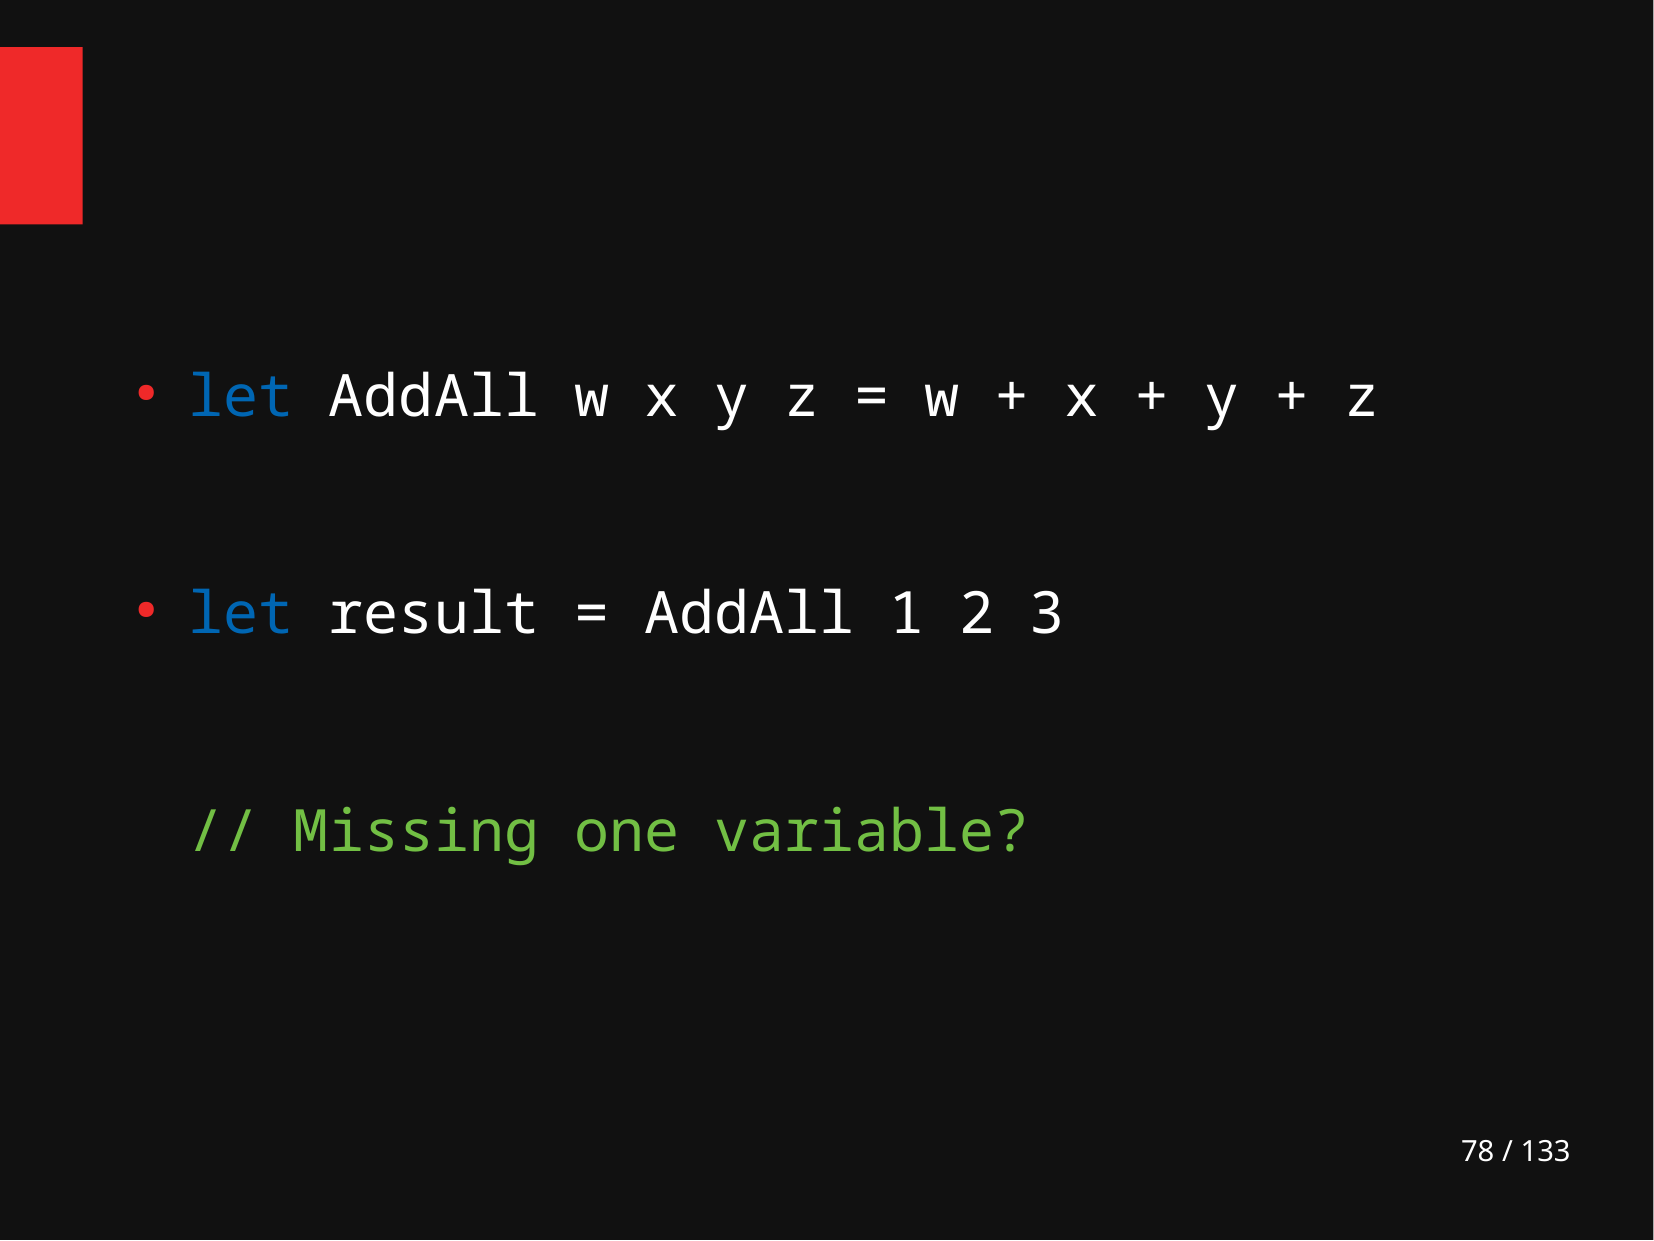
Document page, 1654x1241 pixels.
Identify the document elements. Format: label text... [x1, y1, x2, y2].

list let AddAll w x y z = w + x + y + z let result = AddAll 1 2 3 // Missing one variable? [118, 354, 1536, 1074]
